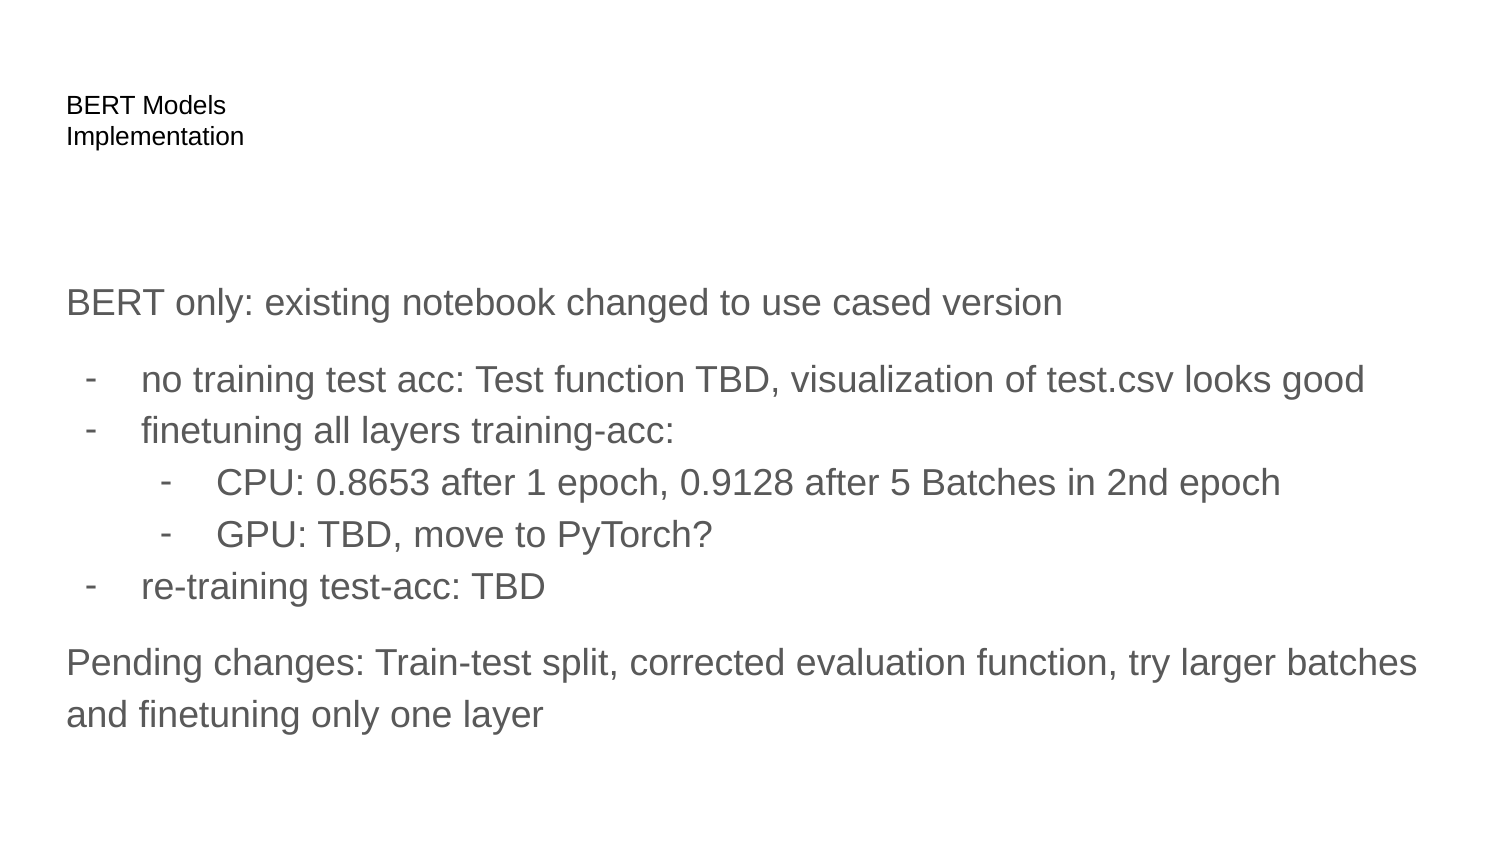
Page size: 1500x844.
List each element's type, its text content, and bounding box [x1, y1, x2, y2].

title BERT Models Implementation [51, 72, 1449, 167]
list BERT only: existing notebook changed to use cased version no training test acc: Test function TBD, visualization of test.csv looks good finetuning all layers training-acc: CPU: 0.8653 after 1 epoch, 0.9128 after 5 Batches in 2nd epoch GPU: TBD, move to PyTorch? re-training test-acc: TBD Pending changes: Train-test split, corrected evaluation function, try larger batches and finetuning only one layer [51, 256, 1449, 750]
